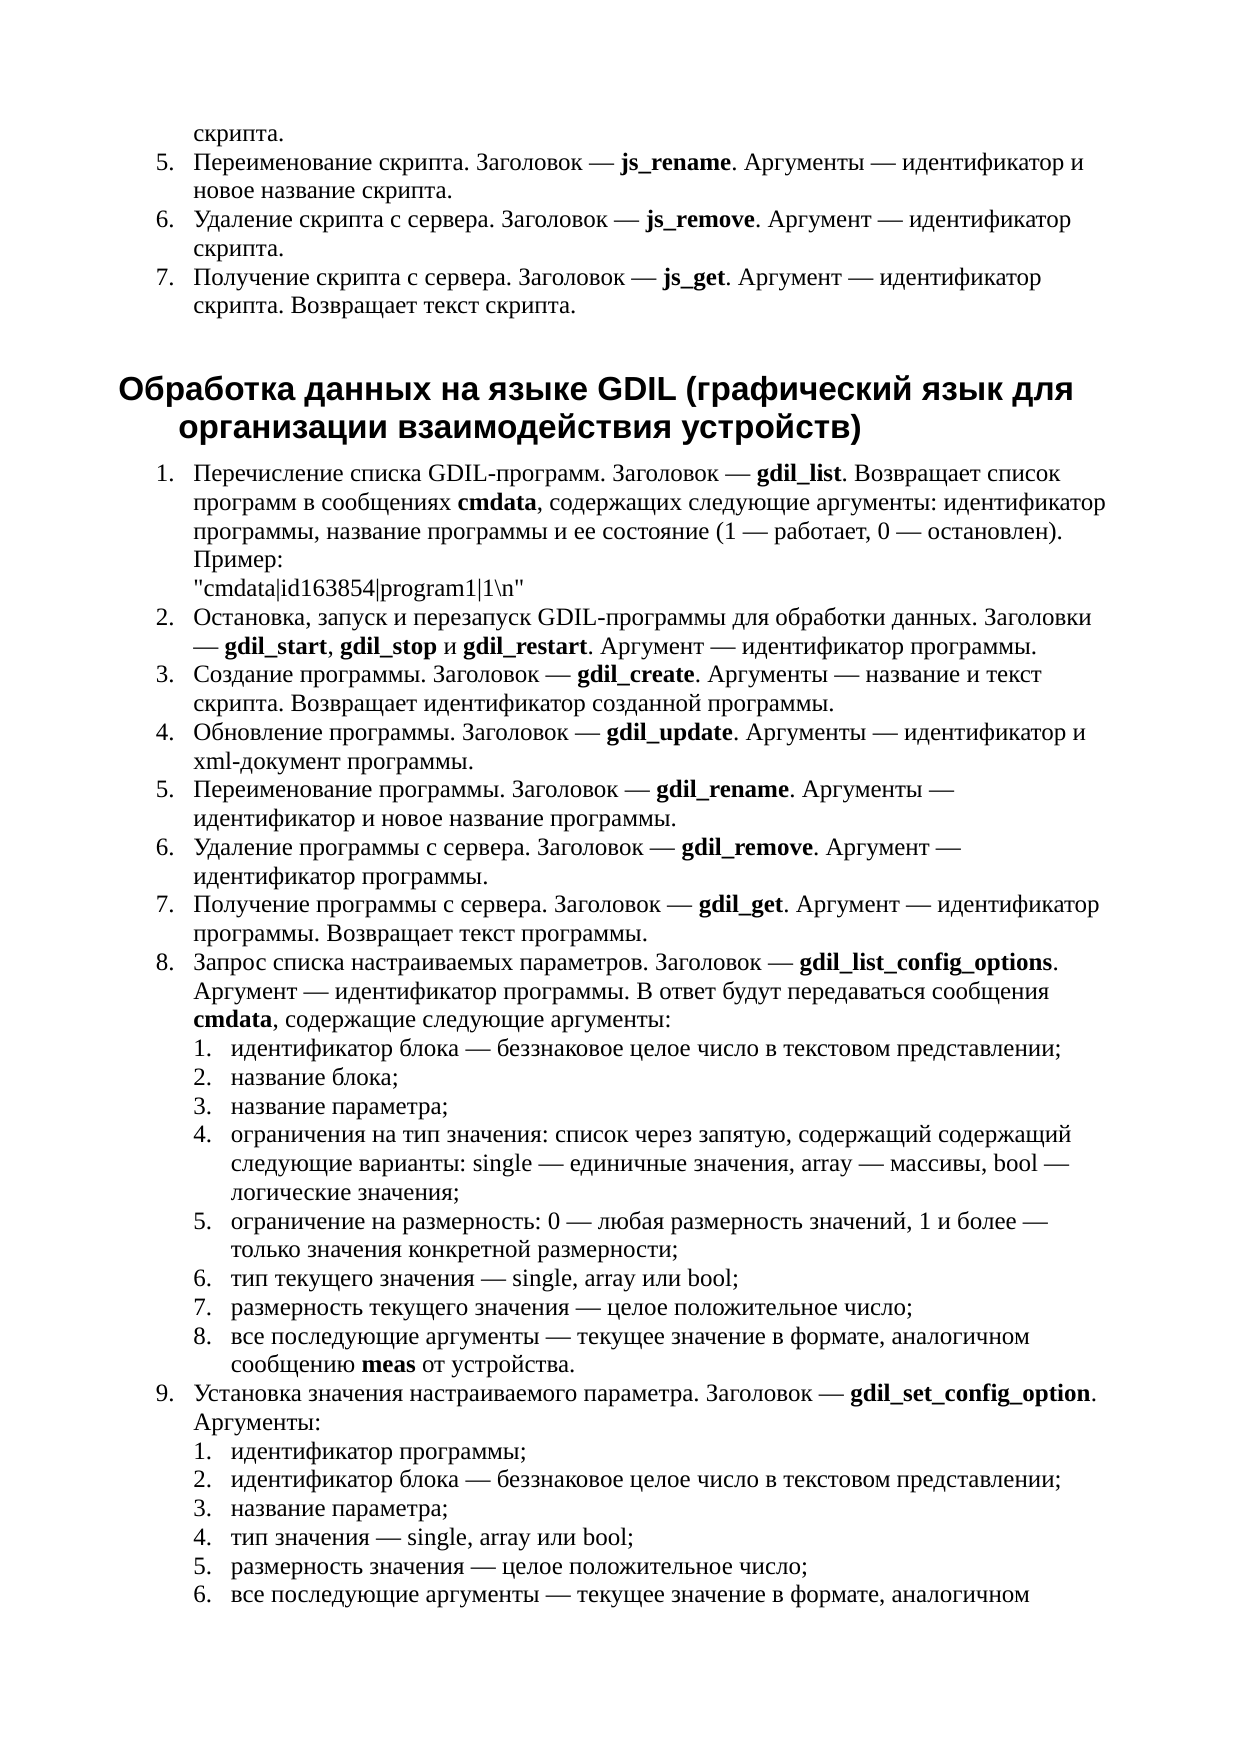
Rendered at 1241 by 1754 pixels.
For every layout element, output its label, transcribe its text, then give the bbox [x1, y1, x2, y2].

list Переименование программы. Заголовок — gdil_rename. Аргументы — идентификатор и новое название программы. [156, 774, 1122, 832]
list название параметра; [193, 1091, 1122, 1119]
list Переименование скрипта. Заголовок — js_rename. Аргументы — идентификатор и новое название скрипта. [156, 147, 1122, 204]
list ограничения на тип значения: список через запятую, содержащий содержащий следующие варианты: single — единичные значения, array — массивы, bool — логические значения; [193, 1119, 1122, 1206]
list Установка значения настраиваемого параметра. Заголовок — gdil_set_config_option. Аргументы: [156, 1378, 1122, 1436]
list Создание программы. Заголовок — gdil_create. Аргументы — название и текст скрипта. Возвращает идентификатор созданной программы. [156, 659, 1122, 717]
list Остановка, запуск и перезапуск GDIL-программы для обработки данных. Заголовки — gdil_start, gdil_stop и gdil_restart. Аргумент — идентификатор программы. [156, 602, 1122, 659]
list тип текущего значения — single, array или bool; [193, 1263, 1122, 1292]
list все последующие аргументы — текущее значение в формате, аналогичном сообщению meas от устройства. [193, 1321, 1122, 1378]
list идентификатор блока — беззнаковое целое число в текстовом представлении; [193, 1464, 1122, 1493]
list название блока; [193, 1062, 1122, 1091]
subtitle Обработка данных на языке GDIL (графический язык для организации взаимодействия устройств) [118, 369, 1122, 446]
list Удаление скрипта с сервера. Заголовок — js_remove. Аргумент — идентификатор скрипта. [156, 204, 1122, 262]
list Запрос списка настраиваемых параметров. Заголовок — gdil_list_config_options. Аргумент — идентификатор программы. В ответ будут передаваться сообщения cmdata, содержащие следующие аргументы: [156, 947, 1122, 1033]
list Получение программы с сервера. Заголовок — gdil_get. Аргумент — идентификатор программы. Возвращает текст программы. [156, 889, 1122, 947]
list Удаление программы с сервера. Заголовок — gdil_remove. Аргумент — идентификатор программы. [156, 832, 1122, 889]
list тип значения — single, array или bool; [193, 1522, 1122, 1551]
list размерность текущего значения — целое положительное число; [193, 1292, 1122, 1321]
list идентификатор блока — беззнаковое целое число в текстовом представлении; [193, 1033, 1122, 1062]
list Обновление программы. Заголовок — gdil_update. Аргументы — идентификатор и xml-документ программы. [156, 717, 1122, 774]
list все последующие аргументы — текущее значение в формате, аналогичном [193, 1579, 1122, 1608]
list размерность значения — целое положительное число; [193, 1551, 1122, 1579]
list Перечисление списка GDIL-программ. Заголовок — gdil_list. Возвращает список программ в сообщениях cmdata, содержащих следующие аргументы: идентификатор программы, название программы и ее состояние (1 — работает, 0 — остановлен). Пример: "cmdata|id163854|program1|1\n" [156, 458, 1122, 602]
list Получение скрипта с сервера. Заголовок — js_get. Аргумент — идентификатор скрипта. Возвращает текст скрипта. [156, 262, 1122, 319]
list ограничение на размерность: 0 — любая размерность значений, 1 и более — только значения конкретной размерности; [193, 1206, 1122, 1263]
list идентификатор программы; [193, 1436, 1122, 1464]
list название параметра; [193, 1493, 1122, 1522]
list скрипта. [156, 118, 1122, 147]
